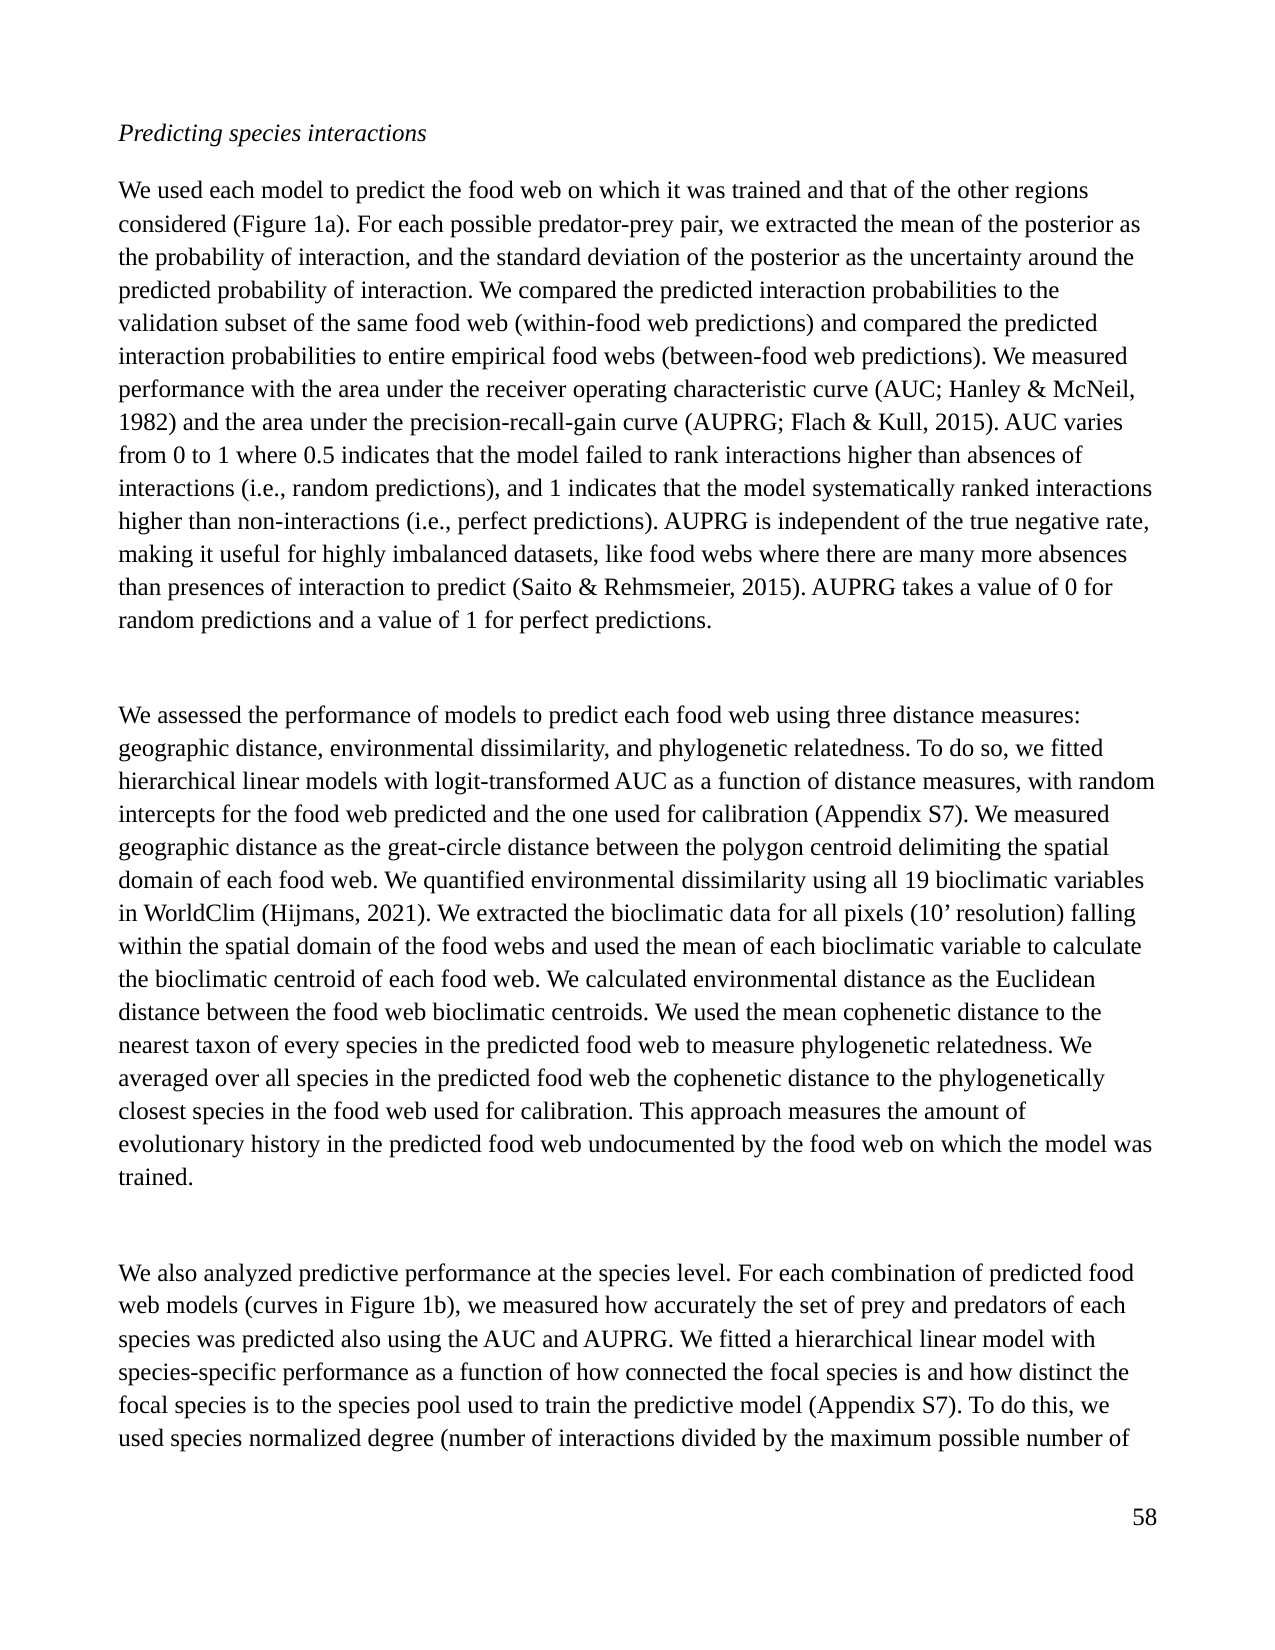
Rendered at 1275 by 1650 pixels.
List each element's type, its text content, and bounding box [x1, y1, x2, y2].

text We also analyzed predictive performance at the species level. For each combination of predicted food web models (curves in Figure 1b), we measured how accurately the set of prey and predators of each species was predicted also using the AUC and AUPRG. We fitted a hierarchical linear model with species-specific performance as a function of how connected the focal species is and how distinct the focal species is to the species pool used to train the predictive model (Appendix S7). To do this, we used species normalized degree (number of interactions divided by the maximum possible number of [118, 1258, 1157, 1451]
text We assessed the performance of models to predict each food web using three distance measures: geographic distance, environmental dissimilarity, and phylogenetic relatedness. To do so, we fitted hierarchical linear models with logit-transformed AUC as a function of distance measures, with random intercepts for the food web predicted and the one used for calibration (Appendix S7). We measured geographic distance as the great-circle distance between the polygon centroid delimiting the spatial domain of each food web. We quantified environmental dissimilarity using all 19 bioclimatic variables in WorldClim (Hijmans, 2021). We extracted the bioclimatic data for all pixels (10’ resolution) falling within the spatial domain of the food webs and used the mean of each bioclimatic variable to calculate the bioclimatic centroid of each food web. We calculated environmental distance as the Euclidean distance between the food web bioclimatic centroids. We used the mean cophenetic distance to the nearest taxon of every species in the predicted food web to measure phylogenetic relatedness. We averaged over all species in the predicted food web the cophenetic distance to the phylogenetically closest species in the food web used for calibration. This approach measures the amount of evolutionary history in the predicted food web undocumented by the food web on which the model was trained. [118, 700, 1157, 1191]
text Predicting species interactions [118, 118, 1157, 147]
text We used each model to predict the food web on which it was trained and that of the other regions considered (Figure 1a). For each possible predator-prey pair, we extracted the mean of the posterior as the probability of interaction, and the standard deviation of the posterior as the uncertainty around the predicted probability of interaction. We compared the predicted interaction probabilities to the validation subset of the same food web (within-food web predictions) and compared the predicted interaction probabilities to entire empirical food webs (between-food web predictions). We measured performance with the area under the receiver operating characteristic curve (AUC; Hanley & McNeil, 1982) and the area under the precision-recall-gain curve (AUPRG; Flach & Kull, 2015). AUC varies from 0 to 1 where 0.5 indicates that the model failed to rank interactions higher than absences of interactions (i.e., random predictions), and 1 indicates that the model systematically ranked interactions higher than non-interactions (i.e., perfect predictions). AUPRG is independent of the true negative rate, making it useful for highly imbalanced datasets, like food webs where there are many more absences than presences of interaction to predict (Saito & Rehmsmeier, 2015). AUPRG takes a value of 0 for random predictions and a value of 1 for perfect predictions. [118, 176, 1157, 634]
